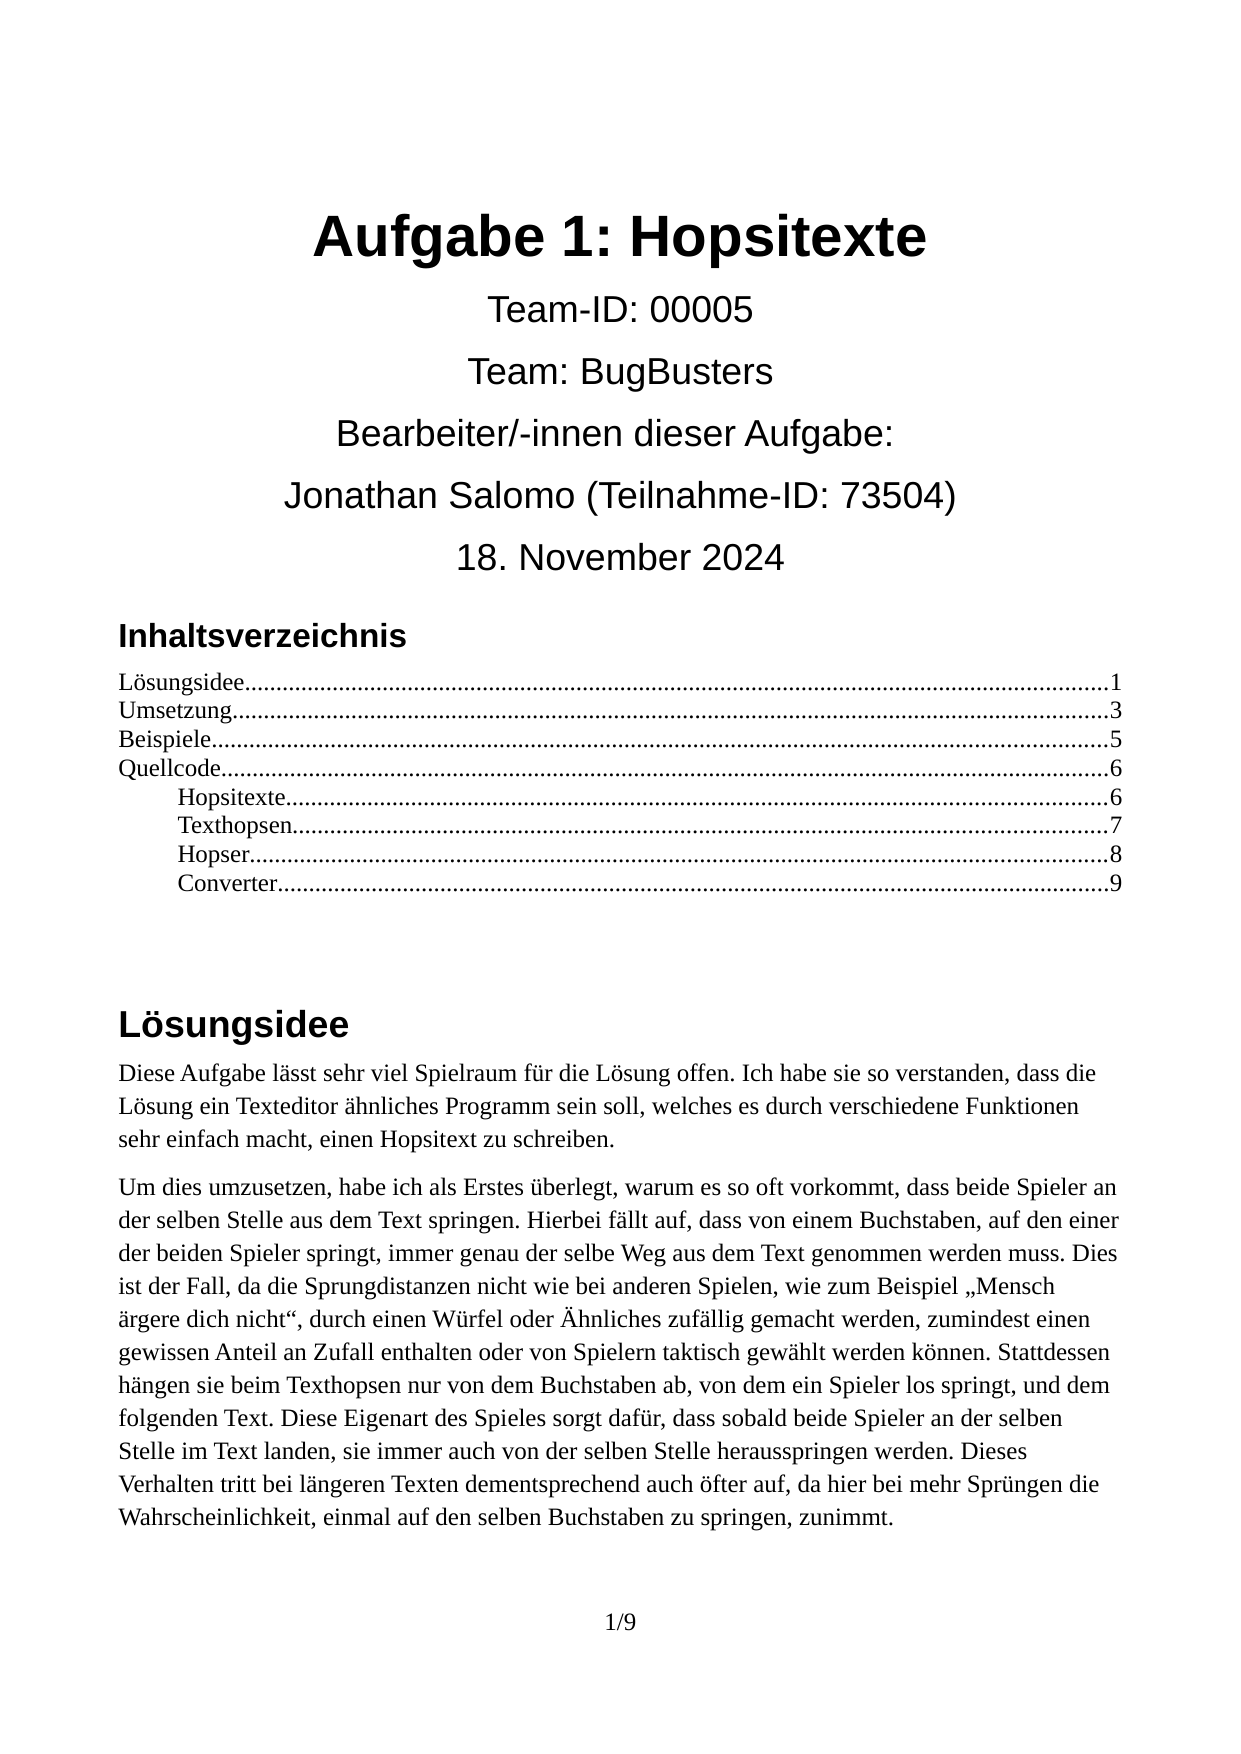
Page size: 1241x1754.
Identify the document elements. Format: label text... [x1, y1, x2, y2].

subtitle Team: BugBusters [118, 349, 1122, 393]
subtitle 18. November 2024 [118, 535, 1122, 578]
text Umsetzung 3 [118, 696, 1122, 724]
title Aufgabe 1: Hopsitexte [118, 202, 1122, 269]
subtitle Jonathan Salomo (Teilnahme-ID: 73504) [118, 473, 1122, 516]
subtitle Lösungsidee [118, 1002, 1122, 1046]
text Converter 9 [177, 868, 1122, 897]
subtitle Team-ID: 00005 [118, 288, 1122, 331]
subtitle Bearbeiter/-innen dieser Aufgabe: [118, 411, 1122, 454]
text Lösungsidee 1 [118, 667, 1122, 696]
text Quellcode 6 [118, 753, 1122, 782]
text Texthopsen 7 [177, 811, 1122, 839]
text Hopsitexte 6 [177, 782, 1122, 811]
text Beispiele 5 [118, 724, 1122, 753]
text Hopser 8 [177, 839, 1122, 868]
text Um dies umzusetzen, habe ich als Erstes überlegt, warum es so oft vorkommt, dass beide Spieler an der selben Stelle aus dem Text springen. Hierbei fällt auf, dass von einem Buchstaben, auf den einer der beiden Spieler springt, immer genau der selbe Weg aus dem Text genommen werden muss. Dies ist der Fall, da die Sprungdistanzen nicht wie bei anderen Spielen, wie zum Beispiel „Mensch ärgere dich nicht“, durch einen Würfel oder Ähnliches zufällig gemacht werden, zumindest einen gewissen Anteil an Zufall enthalten oder von Spielern taktisch gewählt werden können. Stattdessen hängen sie beim Texthopsen nur von dem Buchstaben ab, von dem ein Spieler los springt, und dem folgenden Text. Diese Eigenart des Spieles sorgt dafür, dass sobald beide Spieler an der selben Stelle im Text landen, sie immer auch von der selben Stelle herausspringen werden. Dieses Verhalten tritt bei längeren Texten dementsprechend auch öfter auf, da hier bei mehr Sprüngen die Wahrscheinlichkeit, einmal auf den selben Buchstaben zu springen, zunimmt. [118, 1172, 1122, 1531]
text Diese Aufgabe lässt sehr viel Spielraum für die Lösung offen. Ich habe sie so verstanden, dass die Lösung ein Texteditor ähnliches Programm sein soll, welches es durch verschiedene Funktionen sehr einfach macht, einen Hopsitext zu schreiben. [118, 1058, 1122, 1153]
subtitle Inhaltsverzeichnis [118, 616, 1122, 654]
